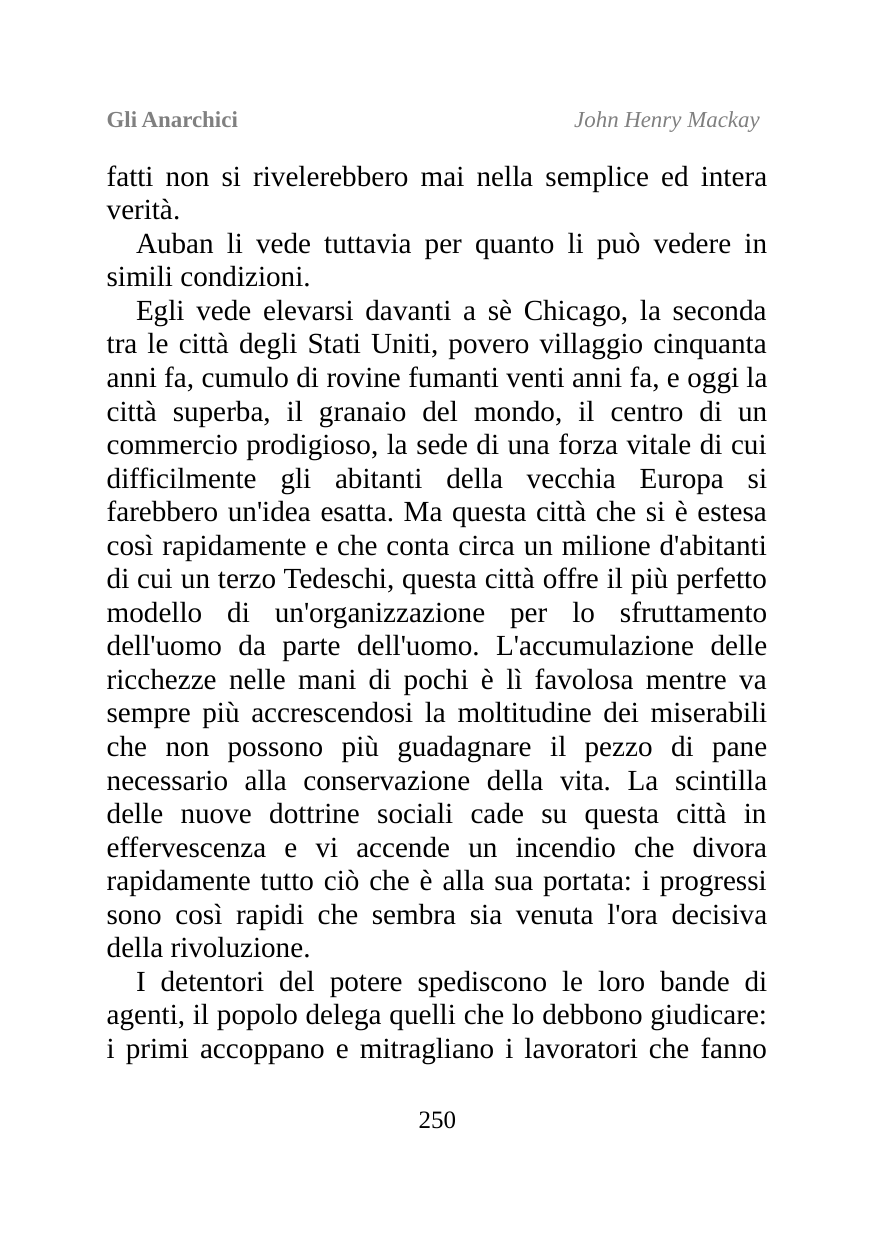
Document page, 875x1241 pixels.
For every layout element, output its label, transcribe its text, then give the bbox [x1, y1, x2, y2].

text Auban li vede tuttavia per quanto li può vedere in simili condizioni. [106, 226, 768, 293]
text fatti non si rivelerebbero mai nella semplice ed intera verità. [106, 159, 768, 226]
text I detentori del potere spediscono le loro bande di agenti, il popolo delega quelli che lo debbono giudicare: i primi accoppano e mitragliano i lavoratori che fanno [106, 964, 768, 1064]
text Egli vede elevarsi davanti a sè Chicago, la seconda tra le città degli Stati Uniti, povero villaggio cinquanta anni fa, cumulo di rovine fumanti venti anni fa, e oggi la città superba, il granaio del mondo, il centro di un commercio prodigioso, la sede di una forza vitale di cui difficilmente gli abitanti della vecchia Europa si farebbero un'idea esatta. Ma questa città che si è estesa così rapidamente e che conta circa un milione d'abitanti di cui un terzo Tedeschi, questa città offre il più perfetto modello di un'organizzazione per lo sfruttamento dell'uomo da parte dell'uomo. L'accumulazione delle ricchezze nelle mani di pochi è lì favolosa mentre va sempre più accrescendosi la moltitudine dei miserabili che non possono più guadagnare il pezzo di pane necessario alla conservazione della vita. La scintilla delle nuove dottrine sociali cade su questa città in effervescenza e vi accende un incendio che divora rapidamente tutto ciò che è alla sua portata: i progressi sono così rapidi che sembra sia venuta l'ora decisiva della rivoluzione. [106, 293, 768, 964]
